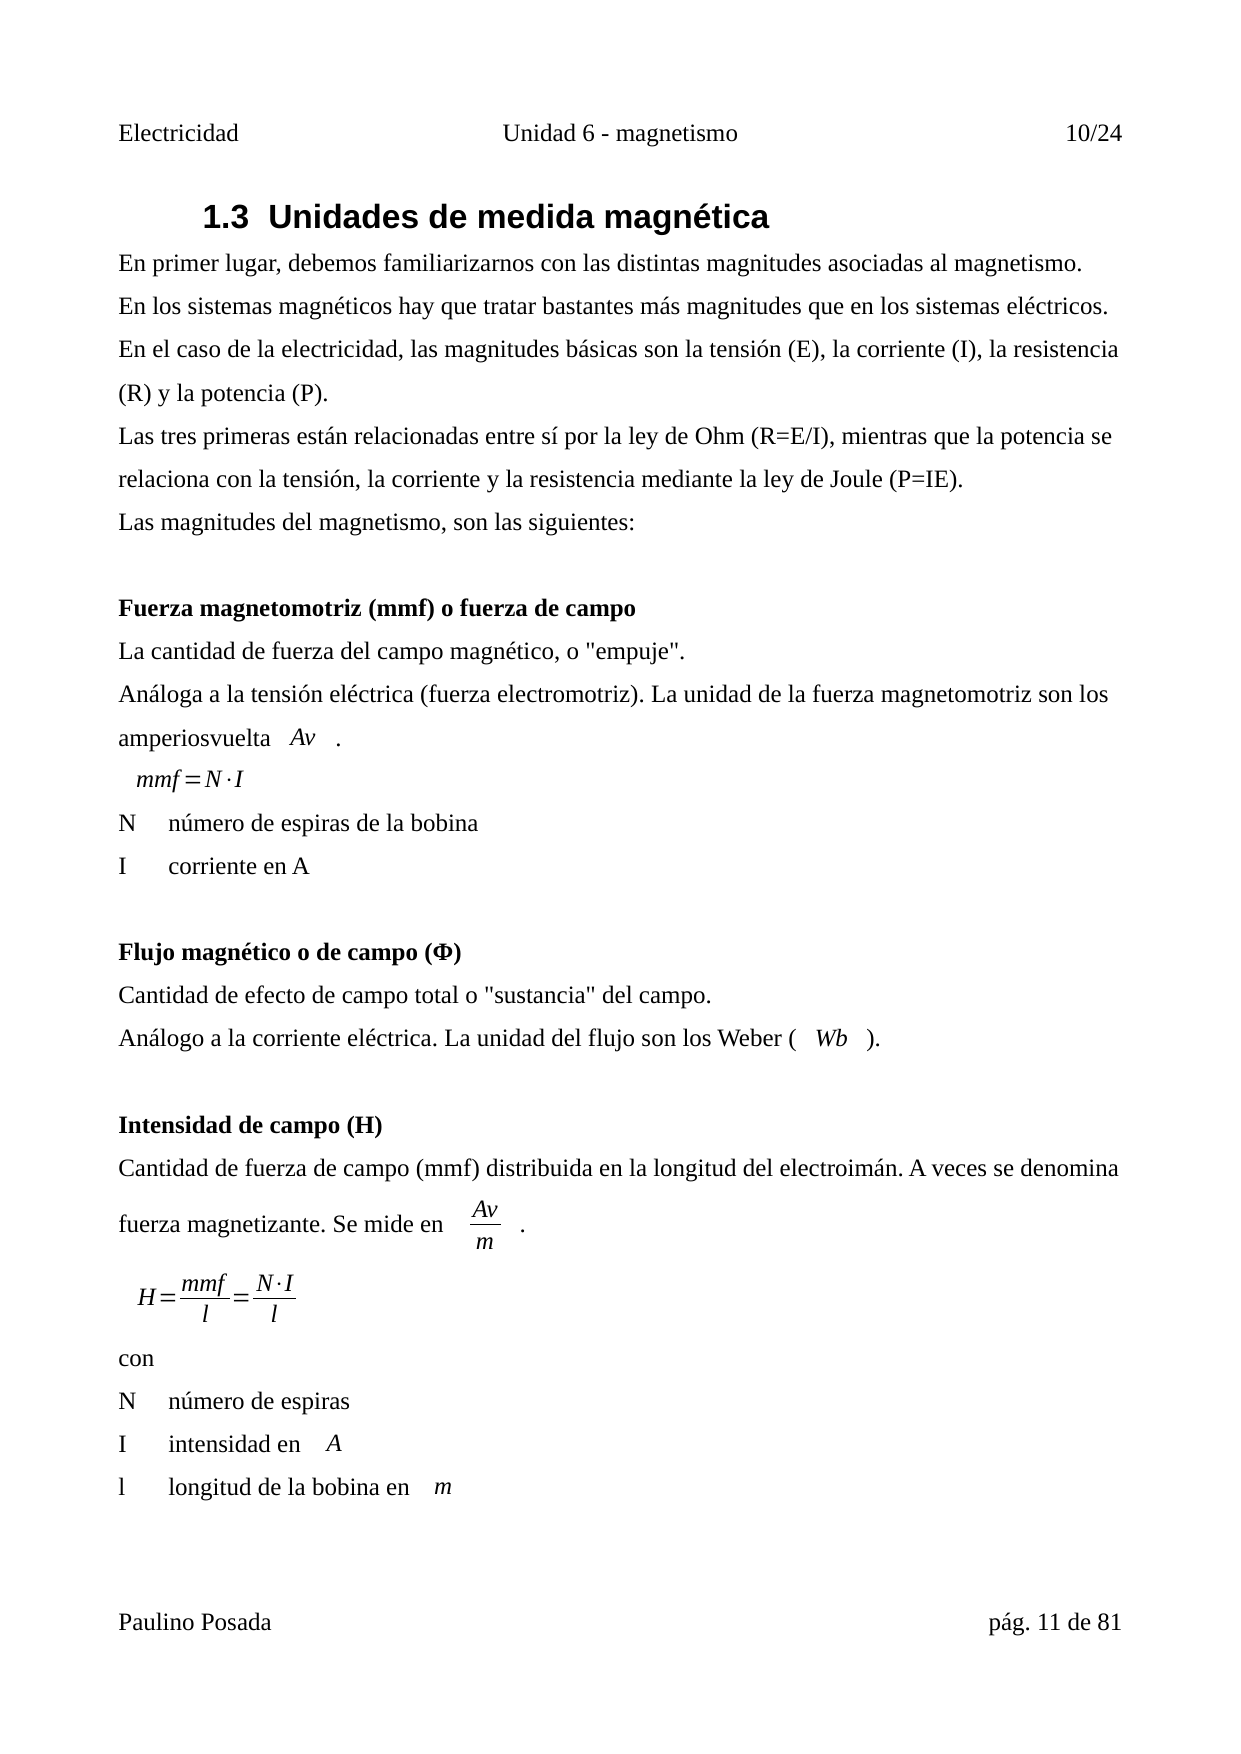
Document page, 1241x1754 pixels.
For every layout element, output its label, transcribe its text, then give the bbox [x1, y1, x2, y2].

text N número de espiras de la bobina [118, 808, 1122, 837]
text Análoga a la tensión eléctrica (fuerza electromotriz). La unidad de la fuerza magnetomotriz son los amperiosvuelta. [118, 679, 1122, 751]
subtitle Unidades de medida magnética [193, 197, 1122, 236]
text En el caso de la electricidad, las magnitudes básicas son la tensión (E), la corriente (I), la resistencia (R) y la potencia (P). [118, 334, 1122, 406]
text La cantidad de fuerza del campo magnético, o "empuje". [118, 636, 1122, 665]
text con [118, 1343, 1122, 1371]
text En primer lugar, debemos familiarizarnos con las distintas magnitudes asociadas al magnetismo. En los sistemas magnéticos hay que tratar bastantes más magnitudes que en los sistemas eléctricos. [118, 248, 1122, 320]
text Cantidad de fuerza de campo (mmf) distribuida en la longitud del electroimán. A veces se denomina fuerza magnetizante. Se mide en . [118, 1153, 1122, 1255]
text I intensidad en [118, 1429, 1122, 1458]
text N número de espiras [118, 1386, 1122, 1414]
text Análogo a la corriente eléctrica. La unidad del flujo son los Weber (). [118, 1023, 1122, 1052]
text l longitud de la bobina en [118, 1472, 1122, 1501]
text Las tres primeras están relacionadas entre sí por la ley de Ohm (R=E/I), mientras que la potencia se relaciona con la tensión, la corriente y la resistencia mediante la ley de Joule (P=IE). [118, 421, 1122, 493]
text Fuerza magnetomotriz (mmf) o fuerza de campo [118, 593, 1122, 622]
text Cantidad de efecto de campo total o "sustancia" del campo. [118, 980, 1122, 1009]
text I corriente en A [118, 851, 1122, 880]
text Flujo magnético o de campo (Φ) [118, 937, 1122, 966]
text Intensidad de campo (H) [118, 1110, 1122, 1138]
text Las magnitudes del magnetismo, son las siguientes: [118, 507, 1122, 536]
